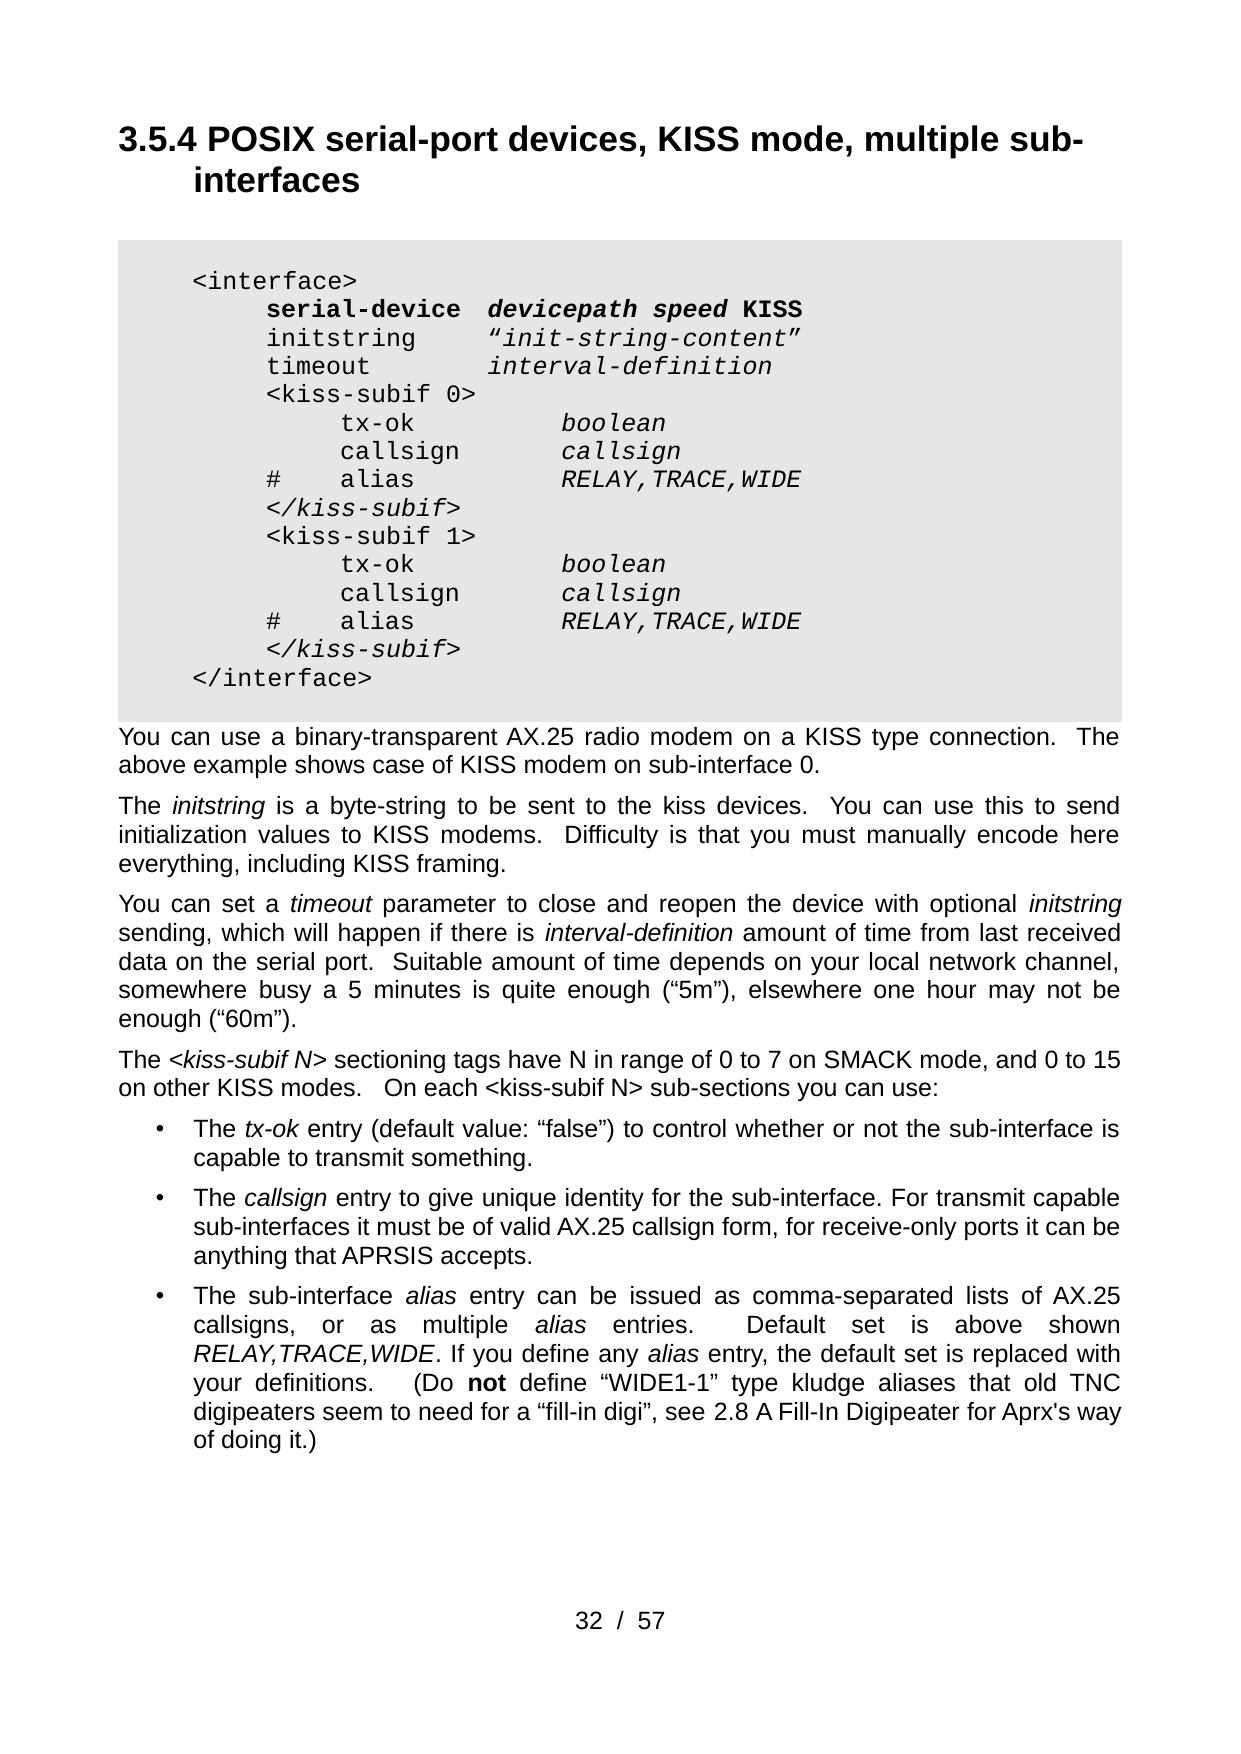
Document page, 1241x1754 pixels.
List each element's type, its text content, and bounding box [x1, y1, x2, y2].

text </kiss-subif> [118, 637, 1122, 665]
text serial-device devicepath speed KISS [118, 297, 1122, 325]
text You can use a binary-transparent AX.25 radio modem on a KISS type connection. The above example shows case of KISS modem on sub-interface 0. [118, 722, 1122, 779]
text <interface> [118, 268, 1122, 297]
text The initstring is a byte-string to be sent to the kiss devices. You can use this to send initialization values to KISS modems. Difficulty is that you must manually encode here everything, including KISS framing. [118, 791, 1122, 877]
text tx-ok boolean [118, 410, 1122, 438]
text <kiss-subif 0> [118, 382, 1122, 410]
text initstring “init-string-content” [118, 325, 1122, 353]
list The callsign entry to give unique identity for the sub-interface. For transmit capable sub-interfaces it must be of valid AX.25 callsign form, for receive-only ports it can be anything that APRSIS accepts. [156, 1183, 1122, 1269]
text </kiss-subif> [118, 495, 1122, 523]
list The sub-interface alias entry can be issued as comma-separated lists of AX.25 callsigns, or as multiple alias entries. Default set is above shown RELAY,TRACE,WIDE. If you define any alias entry, the default set is replaced with your definitions. (Do not define “WIDE1-1” type kludge aliases that old TNC digipeaters seem to need for a “fill-in digi”, see 2.8 A Fill-In Digipeater for Aprx's way of doing it.) [156, 1281, 1122, 1454]
text <kiss-subif 1> [118, 523, 1122, 552]
text You can set a timeout parameter to close and reopen the device with optional initstring sending, which will happen if there is interval-definition amount of time from last received data on the serial port. Suitable amount of time depends on your local network channel, somewhere busy a 5 minutes is quite enough (“5m”), elsewhere one hour may not be enough (“60m”). [118, 889, 1122, 1033]
text callsign callsign [118, 580, 1122, 608]
text callsign callsign [118, 438, 1122, 467]
text timeout interval-definition [118, 353, 1122, 382]
text # alias RELAY,TRACE,WIDE [118, 467, 1122, 495]
subtitle POSIX serial-port devices, KISS mode, multiple sub-interfaces [118, 118, 1122, 199]
text tx-ok boolean [118, 552, 1122, 580]
text The <kiss-subif N> sectioning tags have N in range of 0 to 7 on SMACK mode, and 0 to 15 on other KISS modes. On each <kiss-subif N> sub-sections you can use: [118, 1044, 1122, 1102]
text # alias RELAY,TRACE,WIDE [118, 608, 1122, 637]
text </interface> [118, 665, 1122, 693]
list The tx-ok entry (default value: “false”) to control whether or not the sub-interface is capable to transmit something. [156, 1114, 1122, 1171]
